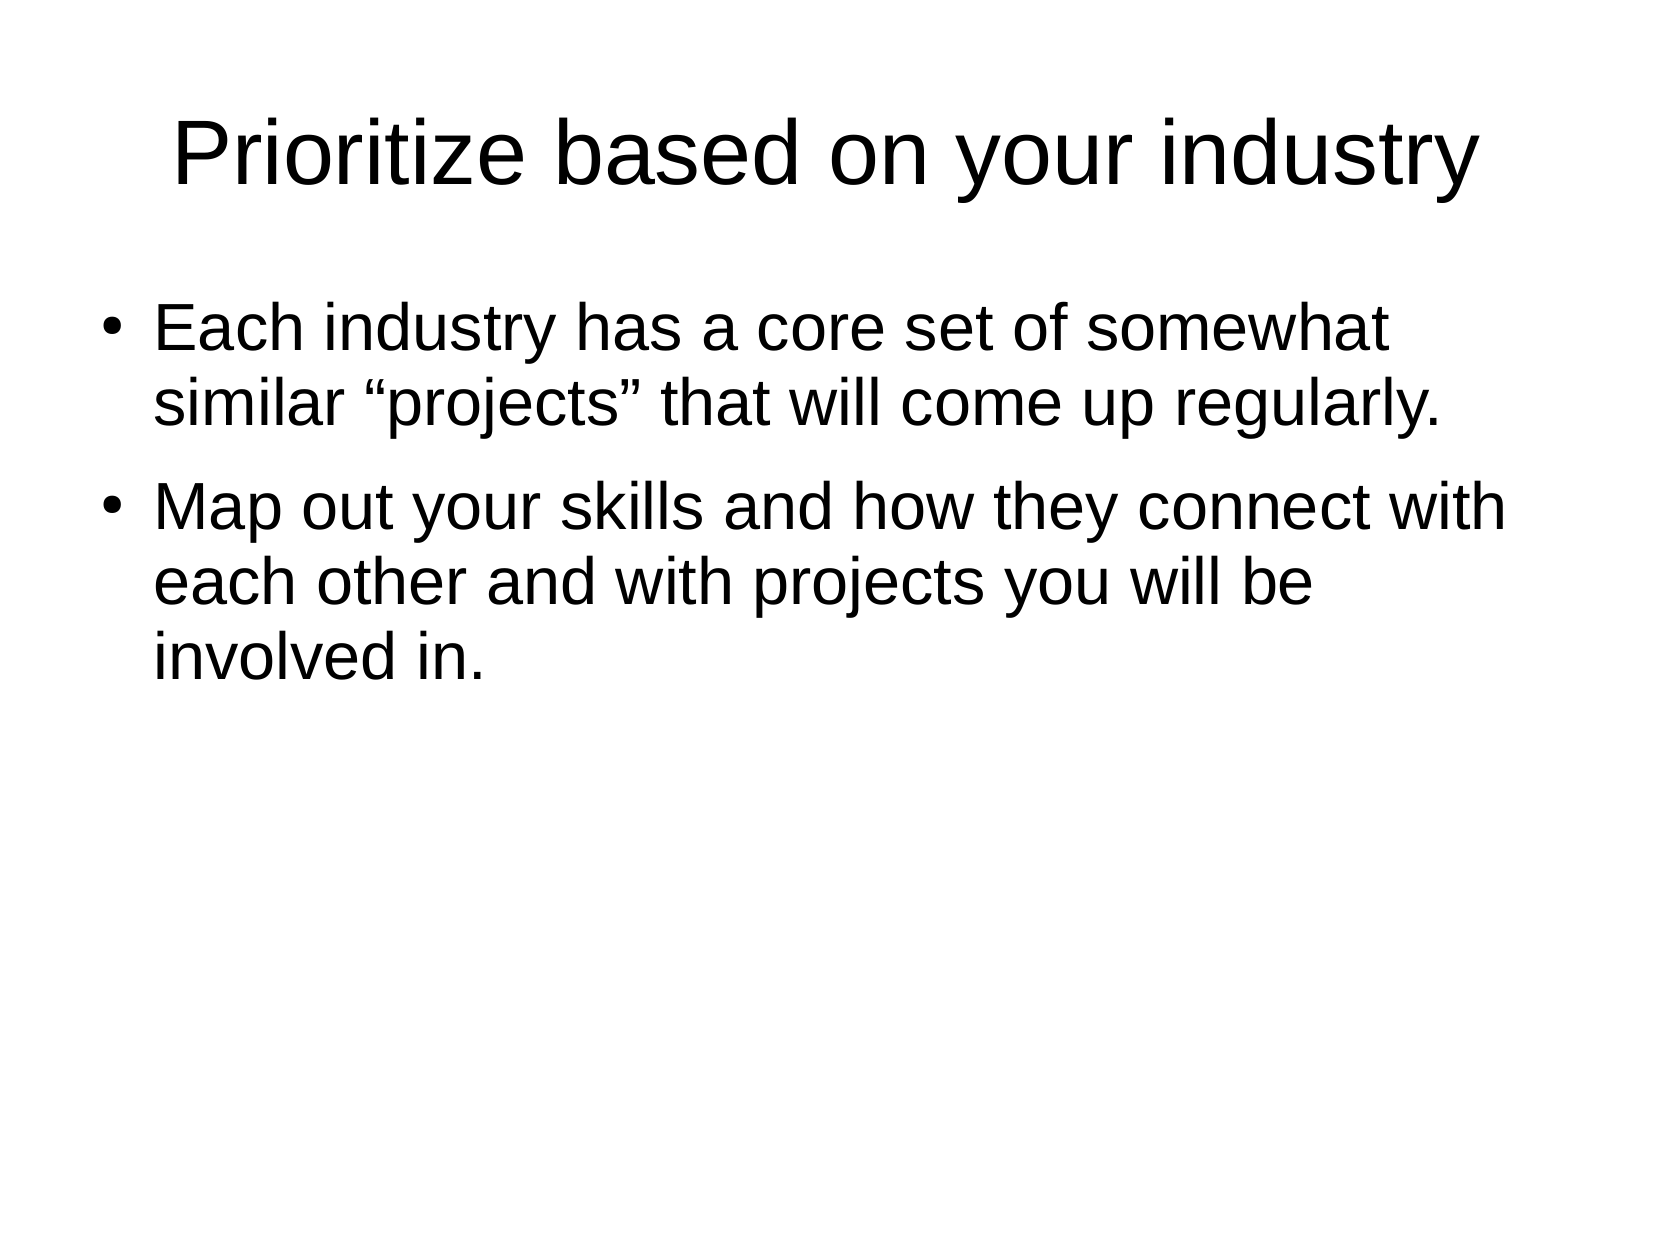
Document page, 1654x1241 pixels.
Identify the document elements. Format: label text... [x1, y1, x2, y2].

title Prioritize based on your industry [82, 49, 1571, 257]
list Each industry has a core set of somewhat similar “projects” that will come up regularly. Map out your skills and how they connect with each other and with projects you will be involved in. [82, 290, 1571, 1010]
